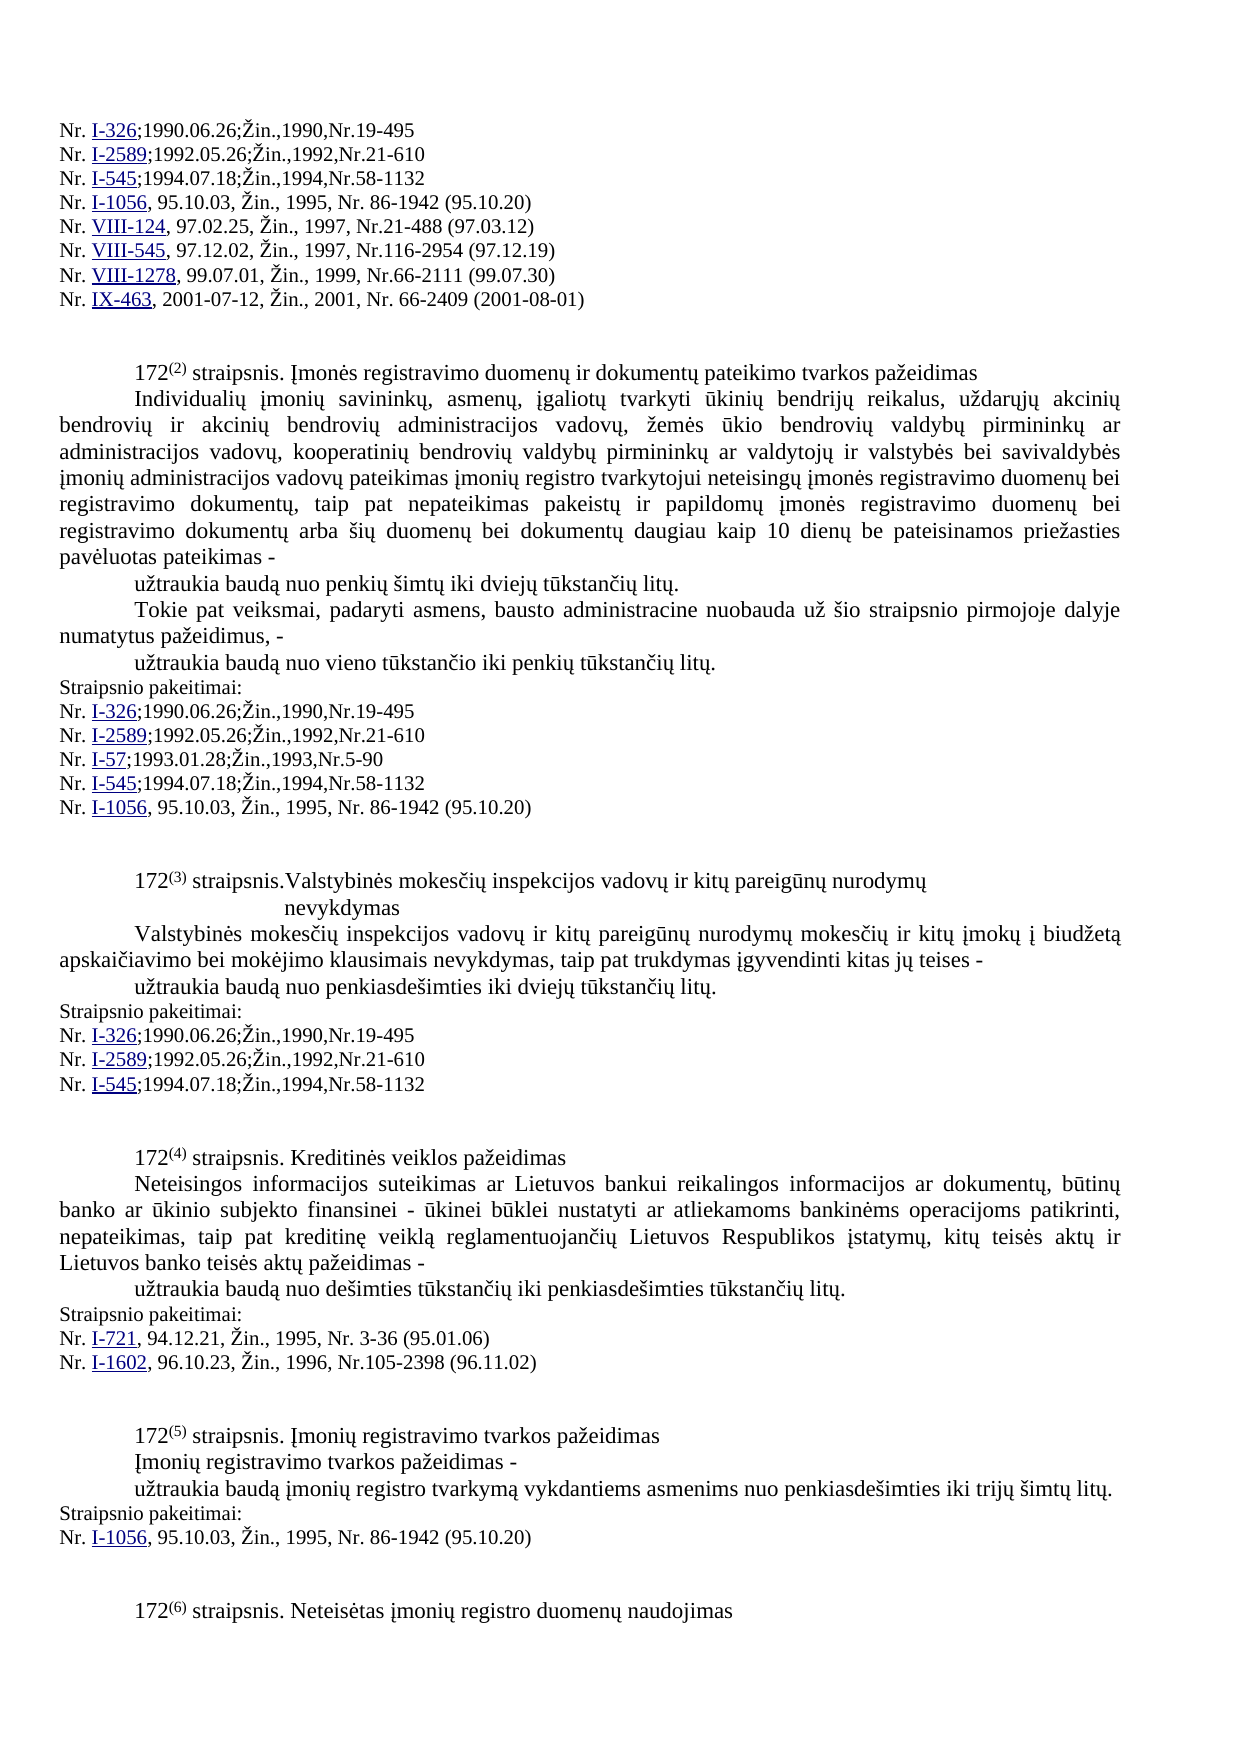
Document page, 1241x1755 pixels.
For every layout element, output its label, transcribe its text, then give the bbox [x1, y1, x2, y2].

text Straipsnio pakeitimai: [59, 1501, 1122, 1525]
text 172(3) straipsnis.Valstybinės mokesčių inspekcijos vadovų ir kitų pareigūnų nurodymų [59, 867, 1122, 894]
text Individualių įmonių savininkų, asmenų, įgaliotų tvarkyti ūkinių bendrijų reikalus, uždarųjų akcinių bendrovių ir akcinių bendrovių administracijos vadovų, žemės ūkio bendrovių valdybų pirmininkų ar administracijos vadovų, kooperatinių bendrovių valdybų pirmininkų ar valdytojų ir valstybės bei savivaldybės įmonių administracijos vadovų pateikimas įmonių registro tvarkytojui neteisingų įmonės registravimo duomenų bei registravimo dokumentų, taip pat nepateikimas pakeistų ir papildomų įmonės registravimo duomenų bei registravimo dokumentų arba šių duomenų bei dokumentų daugiau kaip 10 dienų be pateisinamos priežasties pavėluotas pateikimas - [59, 385, 1122, 569]
text Neteisingos informacijos suteikimas ar Lietuvos bankui reikalingos informacijos ar dokumentų, būtinų banko ar ūkinio subjekto finansinei - ūkinei būklei nustatyti ar atliekamoms bankinėms operacijoms patikrinti, nepateikimas, taip pat kreditinę veiklą reglamentuojančių Lietuvos Respublikos įstatymų, kitų teisės aktų ir Lietuvos banko teisės aktų pažeidimas - [59, 1170, 1122, 1275]
text 172(2) straipsnis. Įmonės registravimo duomenų ir dokumentų pateikimo tvarkos pažeidimas [59, 359, 1122, 385]
text Nr. I-1056, 95.10.03, Žin., 1995, Nr. 86-1942 (95.10.20) [59, 1525, 1122, 1549]
text Valstybinės mokesčių inspekcijos vadovų ir kitų pareigūnų nurodymų mokesčių ir kitų įmokų į biudžetą apskaičiavimo bei mokėjimo klausimais nevykdymas, taip pat trukdymas įgyvendinti kitas jų teises - [59, 920, 1122, 973]
text 172(4) straipsnis. Kreditinės veiklos pažeidimas [59, 1144, 1122, 1170]
text 172(6) straipsnis. Neteisėtas įmonių registro duomenų naudojimas [59, 1597, 1122, 1624]
text Nr. VIII-545, 97.12.02, Žin., 1997, Nr.116-2954 (97.12.19) [59, 238, 1122, 262]
text užtraukia baudą nuo vieno tūkstančio iki penkių tūkstančių litų. [59, 649, 1122, 675]
text Nr. IX-463, 2001-07-12, Žin., 2001, Nr. 66-2409 (2001-08-01) [59, 287, 1122, 311]
text Nr. VIII-1278, 99.07.01, Žin., 1999, Nr.66-2111 (99.07.30) [59, 262, 1122, 287]
text Įmonių registravimo tvarkos pažeidimas - [59, 1448, 1122, 1475]
text Tokie pat veiksmai, padaryti asmens, bausto administracine nuobauda už šio straipsnio pirmojoje dalyje numatytus pažeidimus, - [59, 596, 1122, 649]
text Nr. I-326;1990.06.26;Žin.,1990,Nr.19-495 [59, 1023, 1122, 1047]
text Nr. I-2589;1992.05.26;Žin.,1992,Nr.21-610 [59, 142, 1122, 166]
text Nr. I-1602, 96.10.23, Žin., 1996, Nr.105-2398 (96.11.02) [59, 1350, 1122, 1374]
text Straipsnio pakeitimai: [59, 1302, 1122, 1326]
text nevykdymas [209, 894, 1122, 920]
text Nr. I-545;1994.07.18;Žin.,1994,Nr.58-1132 [59, 771, 1122, 795]
text Straipsnio pakeitimai: [59, 999, 1122, 1023]
text Nr. I-2589;1992.05.26;Žin.,1992,Nr.21-610 [59, 1047, 1122, 1071]
text Nr. I-1056, 95.10.03, Žin., 1995, Nr. 86-1942 (95.10.20) [59, 795, 1122, 819]
text Nr. I-326;1990.06.26;Žin.,1990,Nr.19-495 [59, 118, 1122, 142]
text Nr. I-545;1994.07.18;Žin.,1994,Nr.58-1132 [59, 1071, 1122, 1096]
text Nr. I-57;1993.01.28;Žin.,1993,Nr.5-90 [59, 747, 1122, 771]
text Nr. I-721, 94.12.21, Žin., 1995, Nr. 3-36 (95.01.06) [59, 1326, 1122, 1350]
text Nr. I-1056, 95.10.03, Žin., 1995, Nr. 86-1942 (95.10.20) [59, 190, 1122, 214]
text užtraukia baudą nuo penkiasdešimties iki dviejų tūkstančių litų. [59, 973, 1122, 999]
text Nr. I-326;1990.06.26;Žin.,1990,Nr.19-495 [59, 699, 1122, 723]
text užtraukia baudą nuo dešimties tūkstančių iki penkiasdešimties tūkstančių litų. [59, 1275, 1122, 1302]
text užtraukia baudą įmonių registro tvarkymą vykdantiems asmenims nuo penkiasdešimties iki trijų šimtų litų. [59, 1475, 1122, 1501]
text Nr. VIII-124, 97.02.25, Žin., 1997, Nr.21-488 (97.03.12) [59, 214, 1122, 238]
text užtraukia baudą nuo penkių šimtų iki dviejų tūkstančių litų. [59, 569, 1122, 596]
text Straipsnio pakeitimai: [59, 675, 1122, 699]
text 172(5) straipsnis. Įmonių registravimo tvarkos pažeidimas [59, 1422, 1122, 1448]
text Nr. I-2589;1992.05.26;Žin.,1992,Nr.21-610 [59, 723, 1122, 747]
text Nr. I-545;1994.07.18;Žin.,1994,Nr.58-1132 [59, 166, 1122, 190]
